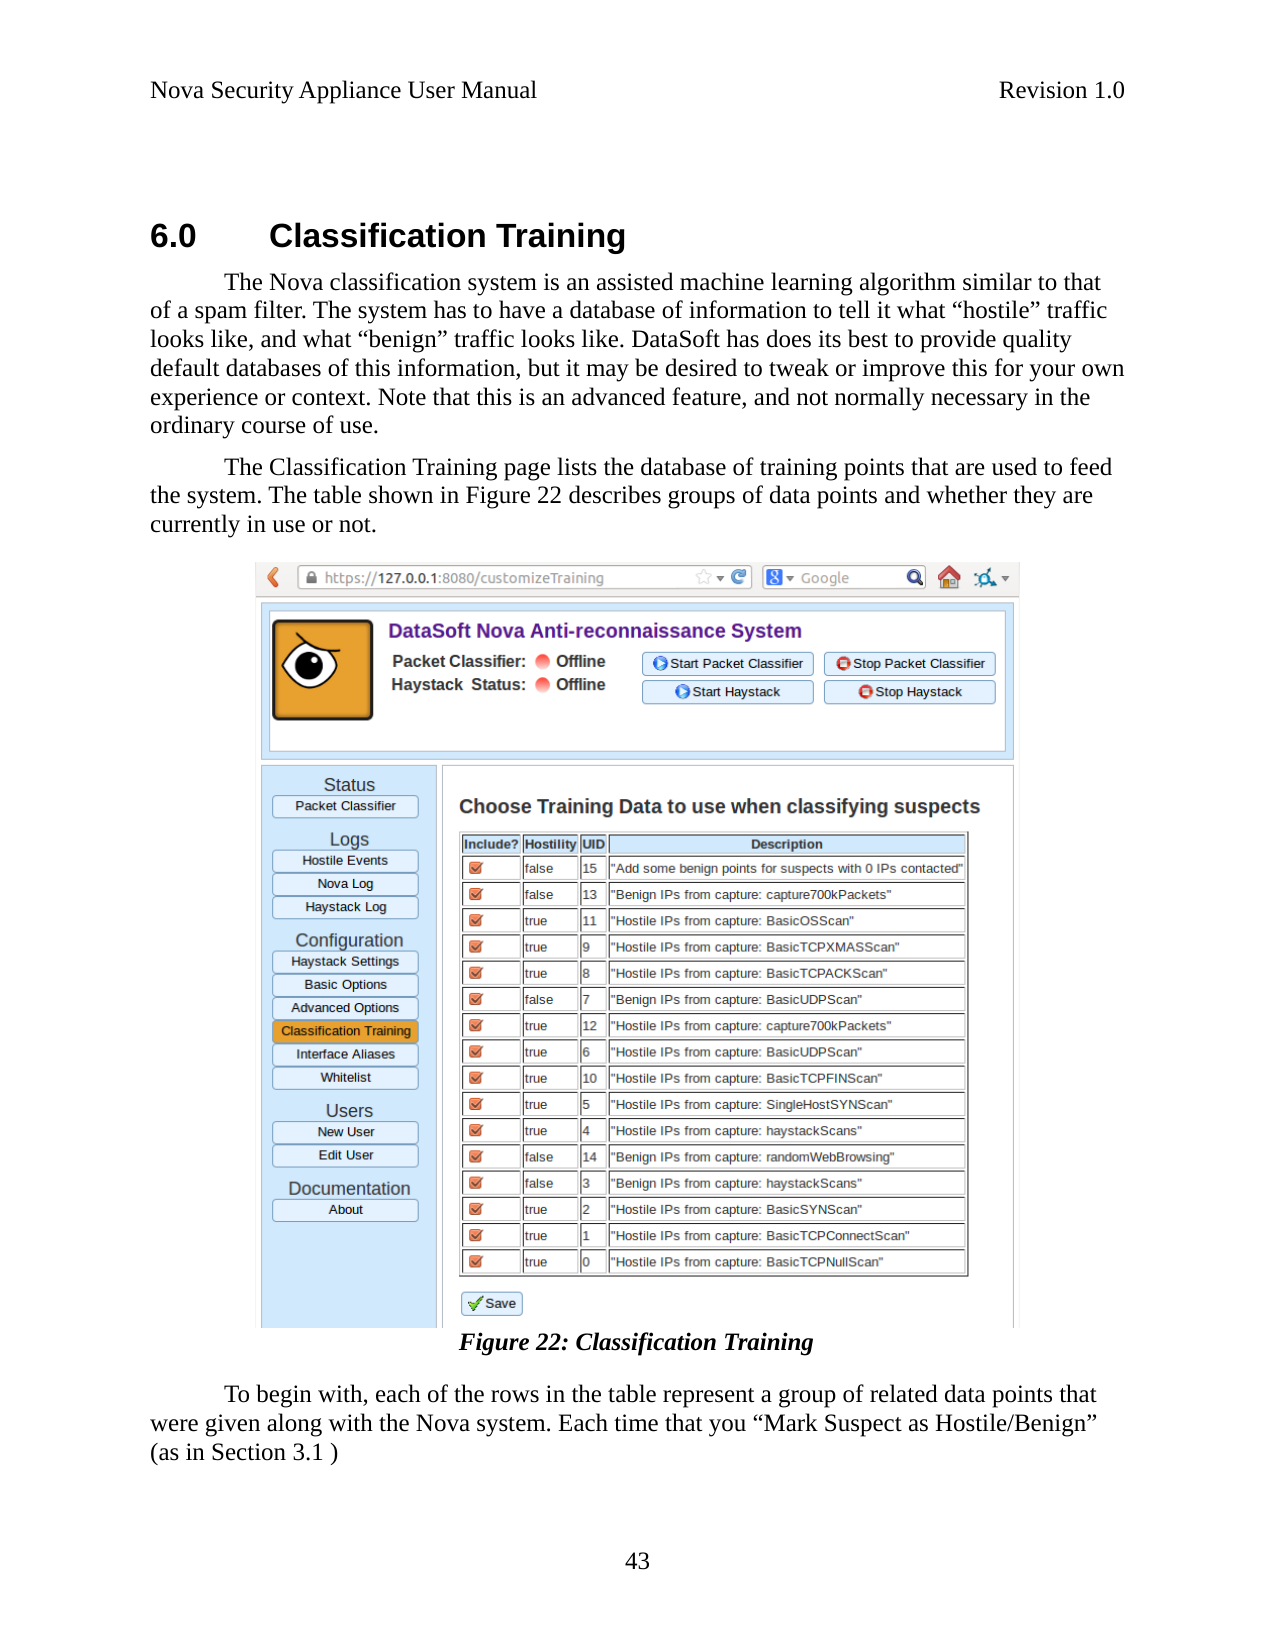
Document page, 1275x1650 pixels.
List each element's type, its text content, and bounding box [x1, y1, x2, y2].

text Figure 22: Classification Training [256, 1328, 1019, 1356]
text The Nova classification system is an assisted machine learning algorithm similar to that of a spam filter. The system has to have a database of information to tell it what “hostile” traffic looks like, and what “benign” traffic looks like. DataSoft has does its best to provide quality default databases of this information, but it may be desired to tweak or improve this for your own experience or context. Note that this is an advanced feature, and not normally necessary in the ordinary course of use. [150, 267, 1125, 439]
picture [255, 562, 1020, 1328]
text The Classification Training page lists the database of training points that are used to feed the system. The table shown in Figure 22 describes groups of data points and whether they are currently in use or not. [150, 452, 1125, 538]
subtitle Classification Training [150, 216, 1125, 254]
text To begin with, each of the rows in the table represent a group of related data points that were given along with the Nova system. Each time that you “Mark Suspect as Hostile/Benign” (as in Section 3.1) [150, 551, 1125, 1466]
